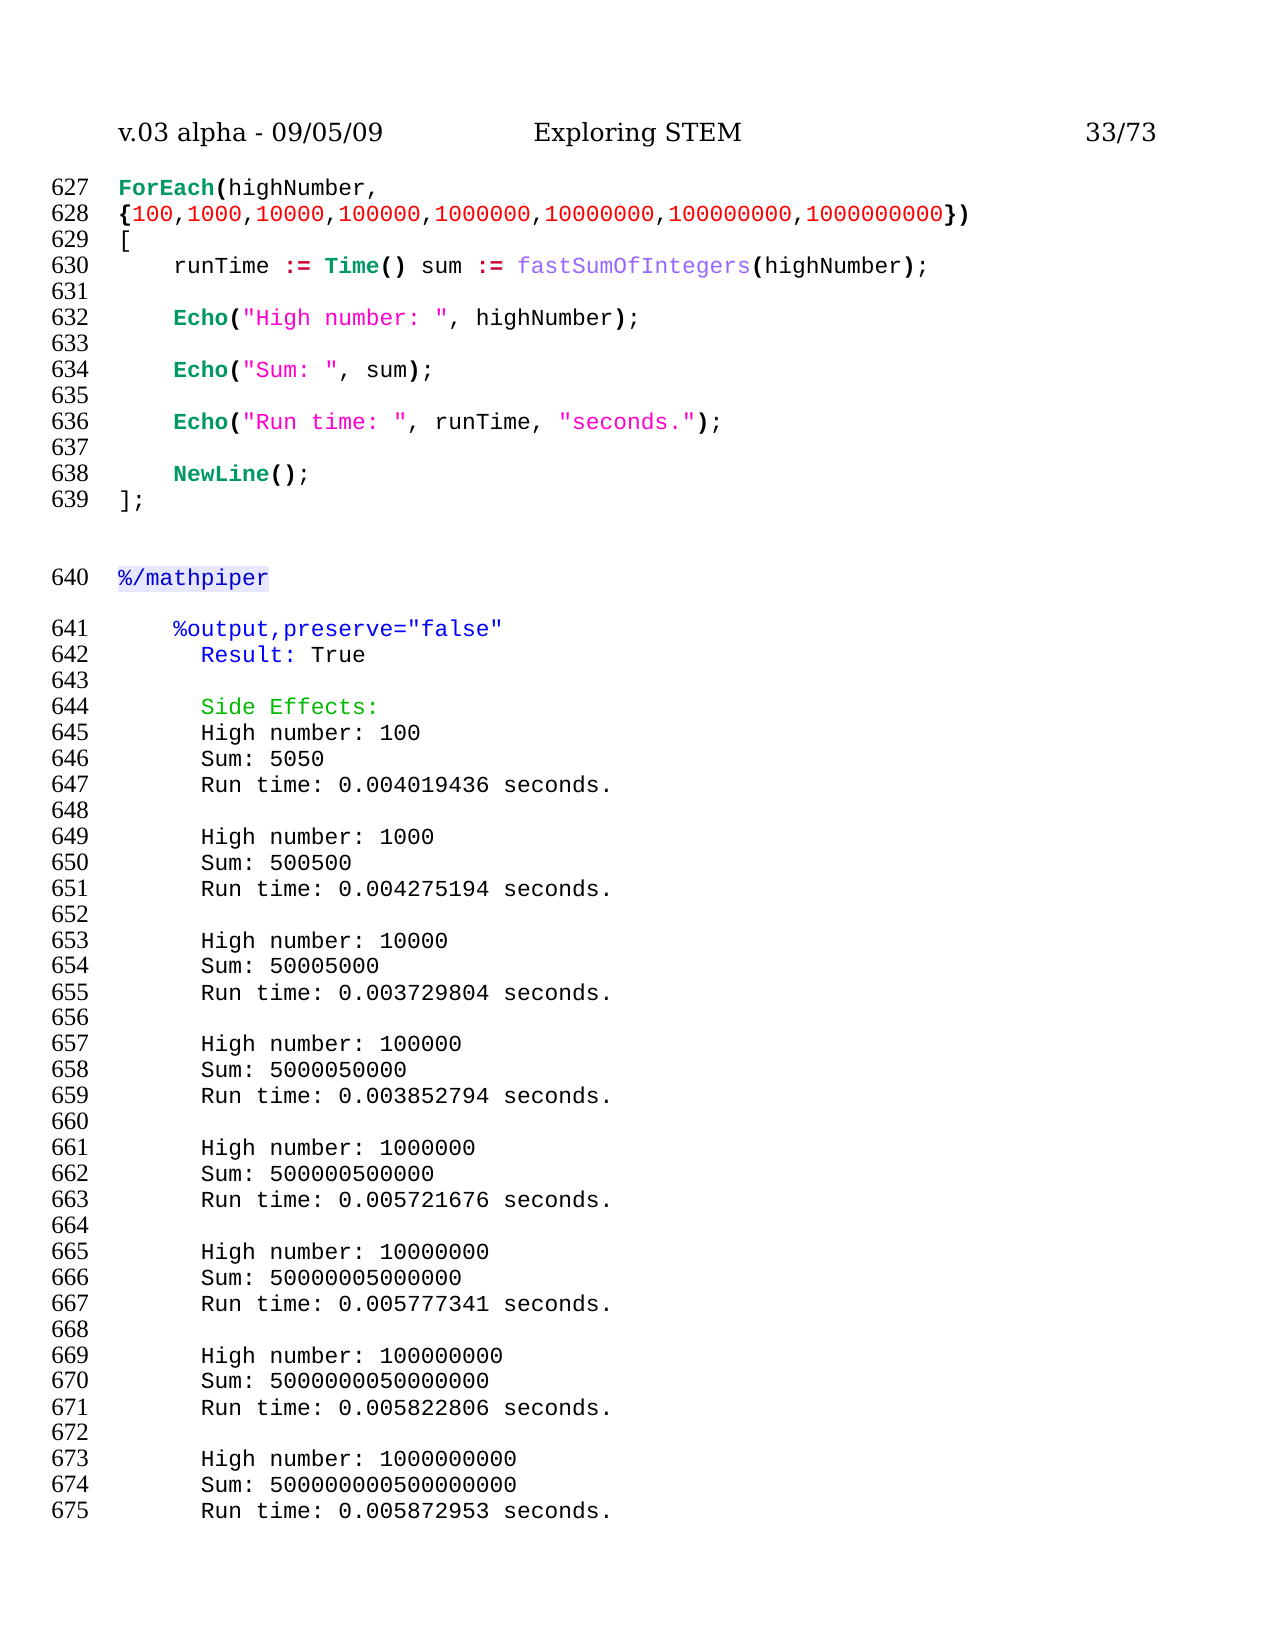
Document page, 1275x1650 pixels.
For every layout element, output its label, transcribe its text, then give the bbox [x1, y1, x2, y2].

text Sum: 50000005000000 [118, 1266, 1157, 1292]
text Sum: 5000050000 [118, 1059, 1157, 1084]
text Run time: 0.004019436 seconds. [118, 773, 1157, 799]
text Run time: 0.005777341 seconds. [118, 1292, 1157, 1318]
text Run time: 0.004275194 seconds. [118, 877, 1157, 903]
text High number: 100000 [118, 1033, 1157, 1059]
text runTime := Time() sum := fastSumOfIntegers(highNumber); [118, 254, 1157, 281]
text Echo("Sum: ", sum); [118, 358, 1157, 384]
text High number: 10000 [118, 929, 1157, 955]
text Echo("High number: ", highNumber); [118, 306, 1157, 332]
text Run time: 0.003729804 seconds. [118, 981, 1157, 1007]
text Run time: 0.005822806 seconds. [118, 1396, 1157, 1422]
text Sum: 500000000500000000 [118, 1474, 1157, 1499]
text Sum: 500500 [118, 851, 1157, 877]
text ForEach(highNumber, {100,1000,10000,100000,1000000,10000000,100000000,1000000000}) [118, 177, 1157, 229]
text %output,preserve="false" [118, 618, 1157, 644]
text Sum: 50005000 [118, 955, 1157, 981]
text Result: True [118, 644, 1157, 669]
text Side Effects: [118, 696, 1157, 721]
text High number: 10000000 [118, 1240, 1157, 1266]
text High number: 1000 [118, 825, 1157, 851]
text Sum: 5000000050000000 [118, 1370, 1157, 1396]
text Run time: 0.003852794 seconds. [118, 1084, 1157, 1111]
text ]; [118, 488, 1157, 514]
text High number: 1000000 [118, 1136, 1157, 1162]
text NewLine(); [118, 462, 1157, 488]
text High number: 100 [118, 721, 1157, 747]
text Run time: 0.005721676 seconds. [118, 1188, 1157, 1214]
text Sum: 500000500000 [118, 1162, 1157, 1188]
text Echo("Run time: ", runTime, "seconds."); [118, 410, 1157, 436]
text [ [118, 229, 1157, 254]
text Sum: 5050 [118, 747, 1157, 773]
text %/mathpiper [118, 566, 1157, 592]
text Run time: 0.005872953 seconds. [118, 1499, 1157, 1526]
text High number: 100000000 [118, 1344, 1157, 1370]
text High number: 1000000000 [118, 1448, 1157, 1474]
